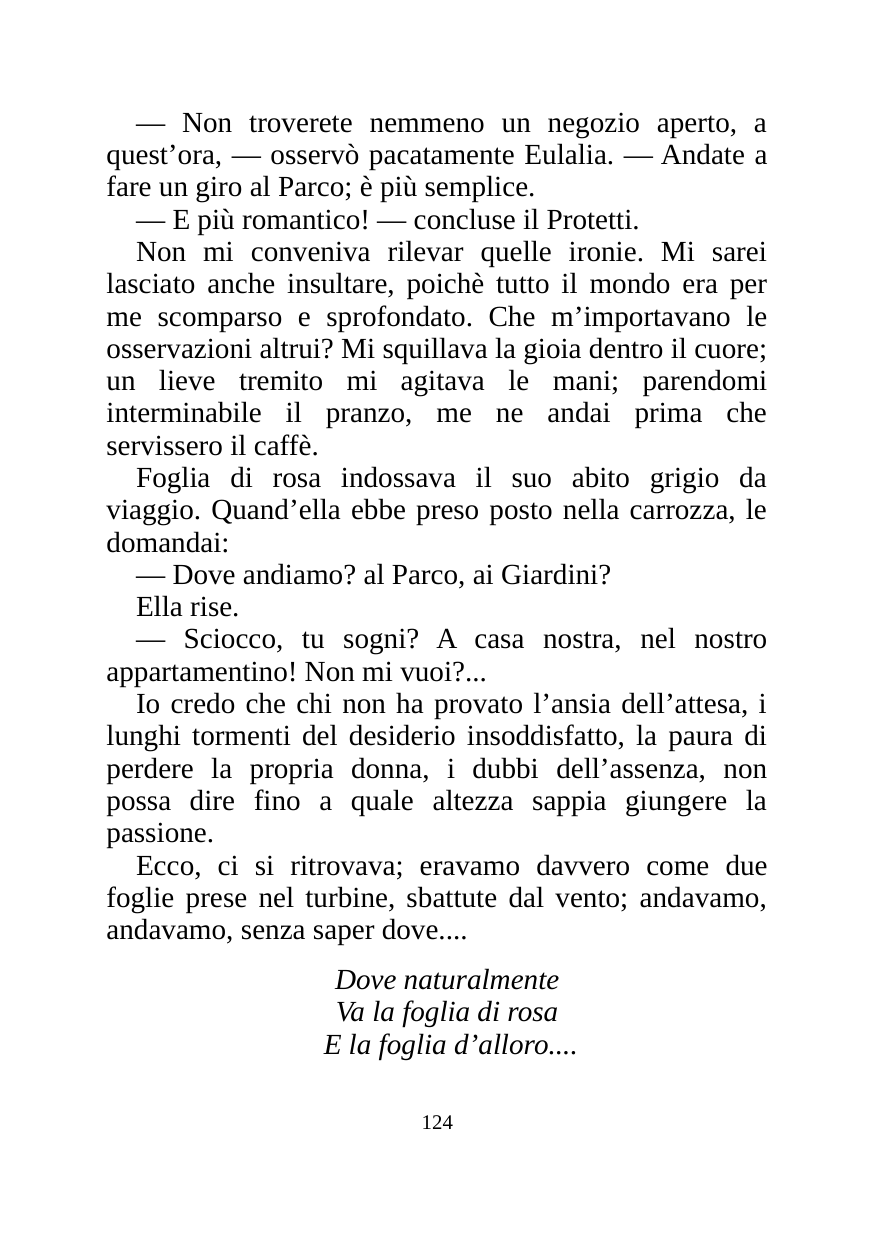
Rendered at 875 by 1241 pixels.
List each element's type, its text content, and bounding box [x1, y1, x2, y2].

text — Dove andiamo? al Parco, ai Giardini? [106, 558, 768, 591]
text Non mi conveniva rilevar quelle ironie. Mi sarei lasciato anche insultare, poichè tutto il mondo era per me scomparso e sprofondato. Che m’importavano le osservazioni altrui? Mi squillava la gioia dentro il cuore; un lieve tremito mi agitava le mani; parendomi interminabile il pranzo, me ne andai prima che servissero il caffè. [106, 235, 768, 461]
text Va la foglia di rosa [106, 996, 768, 1028]
text E la foglia d’alloro.... [106, 1028, 768, 1060]
text Io credo che chi non ha provato l’ansia dell’attesa, i lunghi tormenti del desiderio insoddisfatto, la paura di perdere la propria donna, i dubbi dell’assenza, non possa dire fino a quale altezza sappia giungere la passione. [106, 687, 768, 849]
text Foglia di rosa indossava il suo abito grigio da viaggio. Quand’ella ebbe preso posto nella carrozza, le domandai: [106, 461, 768, 558]
text — Non troverete nemmeno un negozio aperto, a quest’ora, — osservò pacatamente Eulalia. — Andate a fare un giro al Parco; è più semplice. [106, 106, 768, 203]
text Dove naturalmente [106, 963, 768, 996]
text — E più romantico! — concluse il Protetti. [106, 203, 768, 235]
text Ecco, ci si ritrovava; eravamo davvero come due foglie prese nel turbine, sbattute dal vento; andavamo, andavamo, senza saper dove.... [106, 849, 768, 946]
text — Sciocco, tu sogni? A casa nostra, nel nostro appartamentino! Non mi vuoi?... [106, 623, 768, 687]
text Ella rise. [106, 591, 768, 623]
